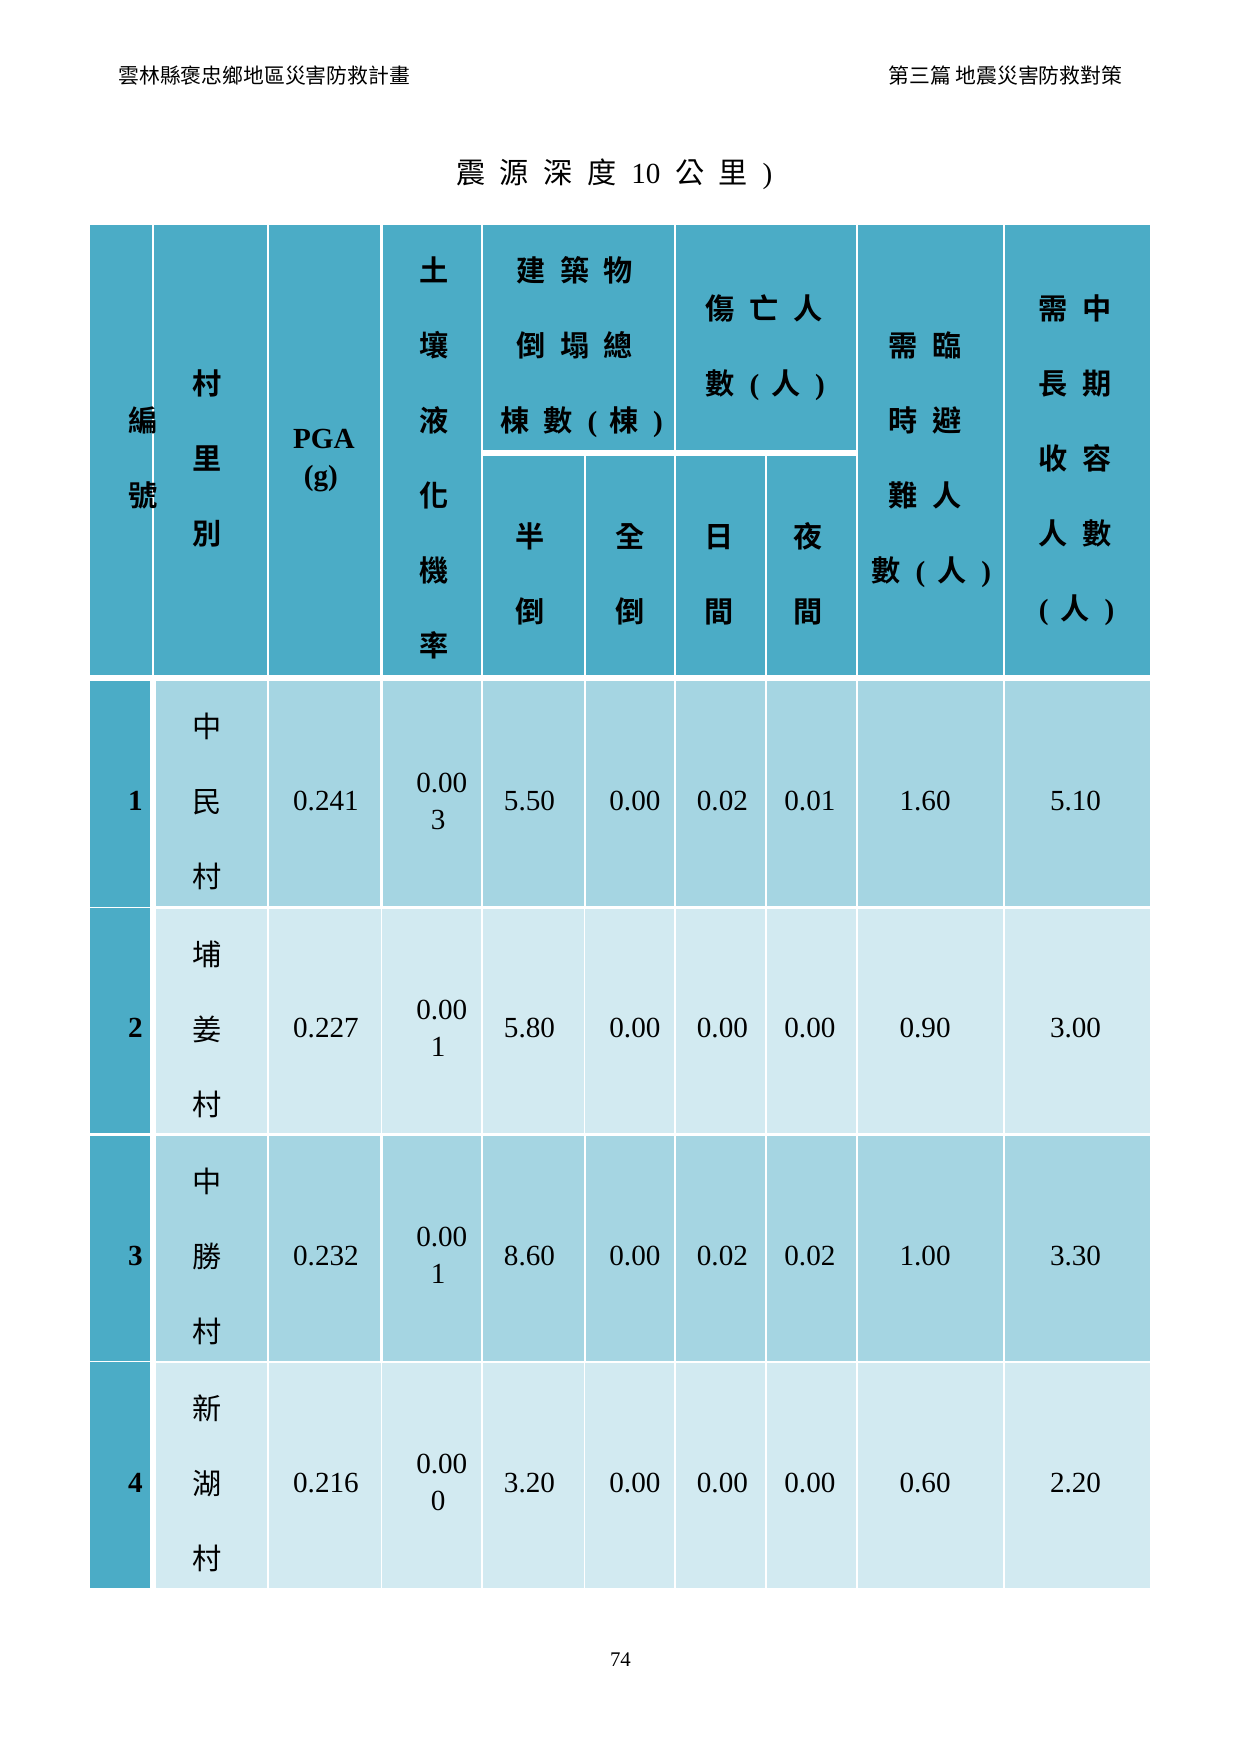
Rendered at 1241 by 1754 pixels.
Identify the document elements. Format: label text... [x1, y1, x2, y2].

table_header 村里別 [154, 225, 267, 675]
table_cell 0.00 [586, 1136, 674, 1361]
table_cell 1 [90, 681, 150, 906]
text 震源深度10公里) [128, 127, 1112, 202]
table_cell 0.232 [269, 1136, 380, 1361]
table_header 建築物倒塌總棟數(棟) [483, 225, 674, 450]
table_cell 5.80 [483, 909, 584, 1133]
table_cell 5.10 [1005, 681, 1150, 906]
table_cell 8.60 [483, 1136, 584, 1361]
table_header 土壤液化機率 [383, 225, 481, 675]
table_cell 夜間 [767, 456, 856, 675]
table_cell 1.00 [858, 1136, 1003, 1361]
table_cell 0.001 [383, 1136, 481, 1361]
table_cell 中民村 [156, 681, 267, 906]
table_cell 0.241 [269, 681, 380, 906]
table_cell 0.00 [585, 1363, 674, 1588]
table_cell 埔姜村 [156, 909, 267, 1133]
table_cell 0.00 [585, 909, 674, 1133]
table_cell 半倒 [483, 456, 584, 675]
table_cell 4 [90, 1362, 150, 1588]
table_cell 0.000 [382, 1363, 481, 1588]
table_cell 中勝村 [156, 1136, 267, 1361]
table_cell 0.227 [269, 909, 381, 1133]
table_cell 全倒 [586, 456, 674, 675]
table_cell 0.00 [586, 681, 674, 906]
table_cell 0.00 [767, 1363, 856, 1588]
table_cell 0.02 [676, 1136, 765, 1361]
table_cell 3.20 [483, 1363, 584, 1588]
table_header PGA (g) [269, 225, 380, 675]
table_header 需中長期收容人數(人) [1005, 225, 1150, 675]
table_cell 0.00 [676, 1363, 765, 1588]
table_header 需臨時避難人數(人) [858, 225, 1003, 675]
table_cell 0.02 [676, 681, 765, 906]
table_cell 3.00 [1005, 909, 1150, 1133]
table_cell 3.30 [1005, 1136, 1150, 1361]
table_header 傷亡人數(人) [676, 225, 856, 450]
table_cell 0.003 [383, 681, 481, 906]
table_cell 2 [90, 908, 150, 1133]
table_cell 0.60 [858, 1363, 1003, 1588]
table_header 編號 [90, 225, 152, 675]
table_cell 0.00 [767, 909, 856, 1133]
table_cell 新湖村 [156, 1363, 267, 1588]
table_cell 0.90 [858, 909, 1003, 1133]
table_cell 0.00 [676, 909, 765, 1133]
table_cell 1.60 [858, 681, 1003, 906]
table_cell 0.01 [767, 681, 856, 906]
table_cell 3 [90, 1136, 150, 1361]
table_cell 0.216 [269, 1363, 381, 1588]
table_cell 2.20 [1005, 1363, 1150, 1588]
table_cell 5.50 [483, 681, 584, 906]
table_cell 0.02 [767, 1136, 856, 1361]
table_cell 0.001 [382, 909, 481, 1133]
table_cell 日間 [676, 456, 765, 675]
